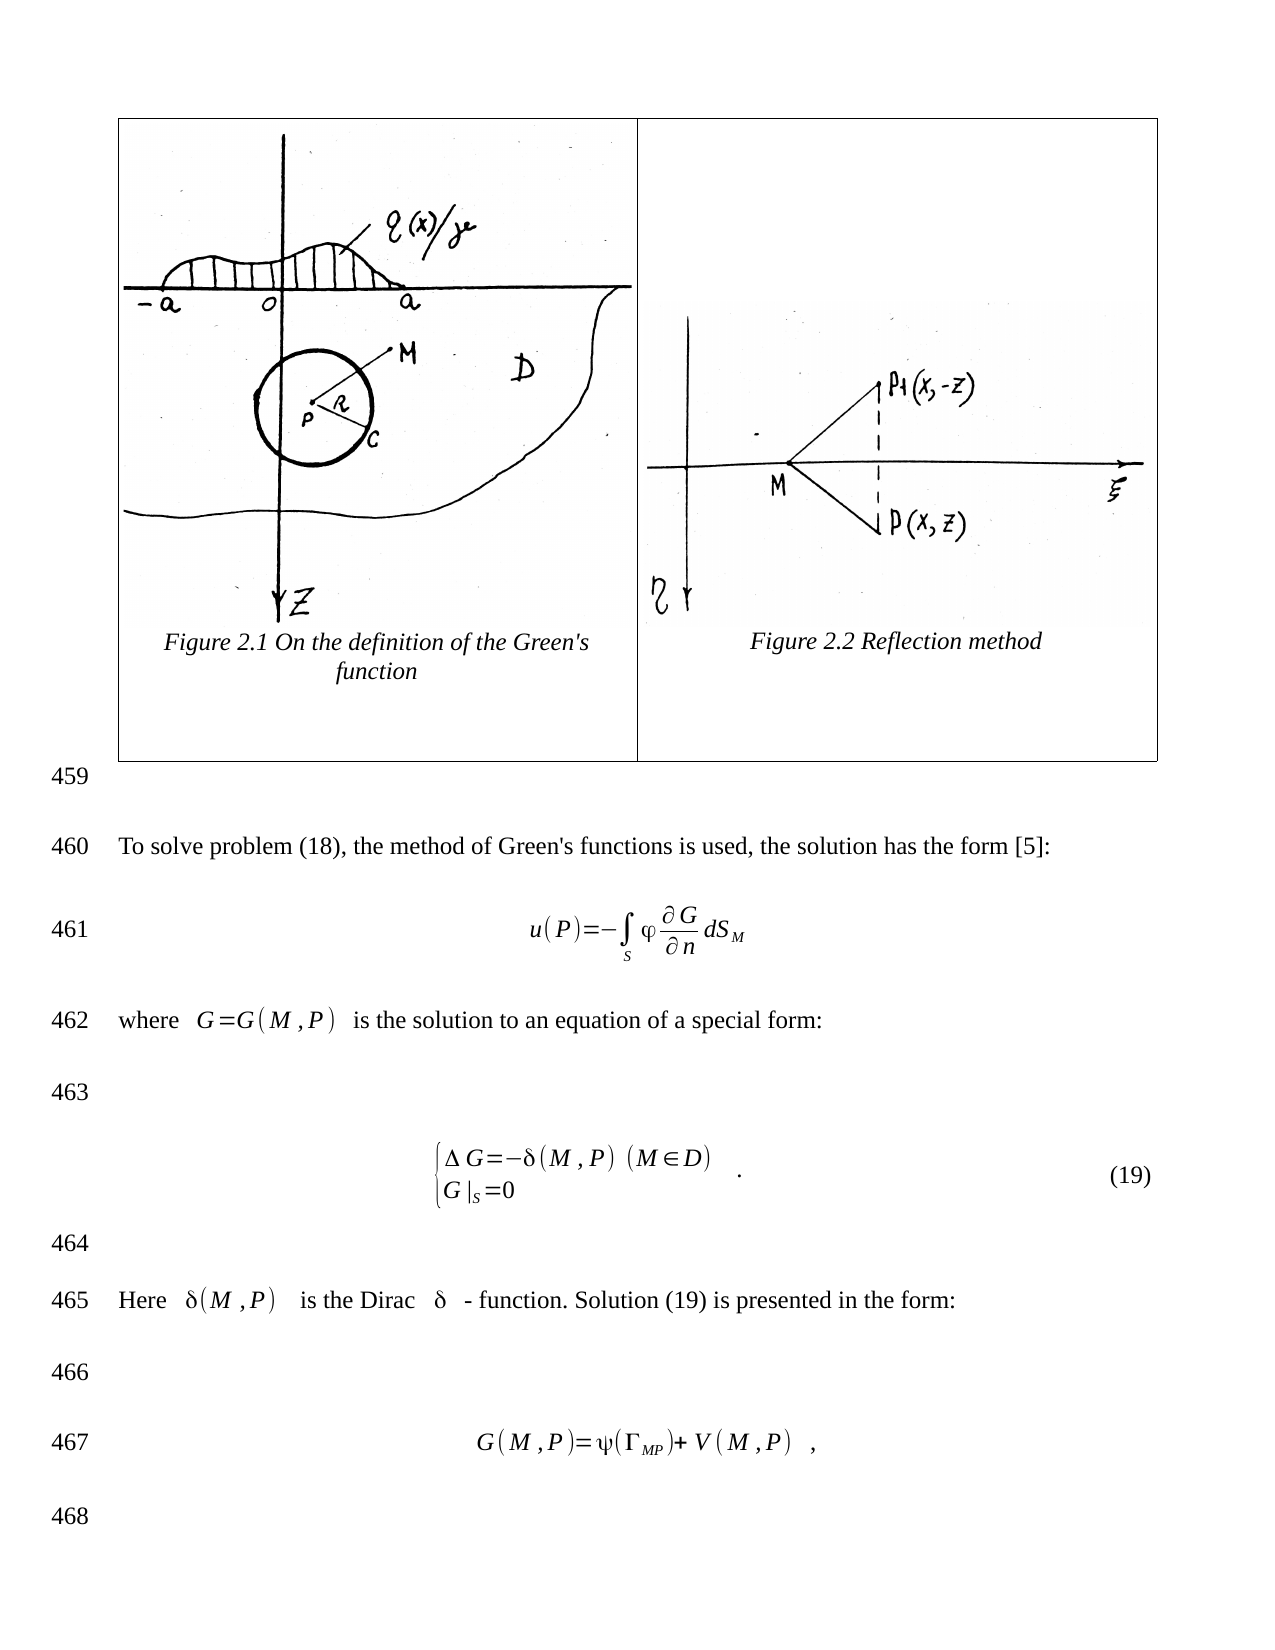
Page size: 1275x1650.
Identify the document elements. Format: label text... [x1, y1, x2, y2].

table_header [119, 119, 637, 627]
table_header . [118, 1135, 1041, 1228]
text whereis the solution to an equation of a special form: [118, 1006, 1157, 1036]
text Here is the Dirac- function. Solution (19) is presented in the form: [118, 1285, 1157, 1316]
text , [118, 1427, 1157, 1459]
table_header [119, 628, 637, 761]
table_header (19) [1041, 1135, 1157, 1228]
picture [123, 123, 632, 628]
picture [643, 301, 1152, 627]
table_header [638, 119, 1157, 761]
text To solve problem (18), the method of Green's functions is used, the solution has the form [5]: [118, 831, 1157, 859]
